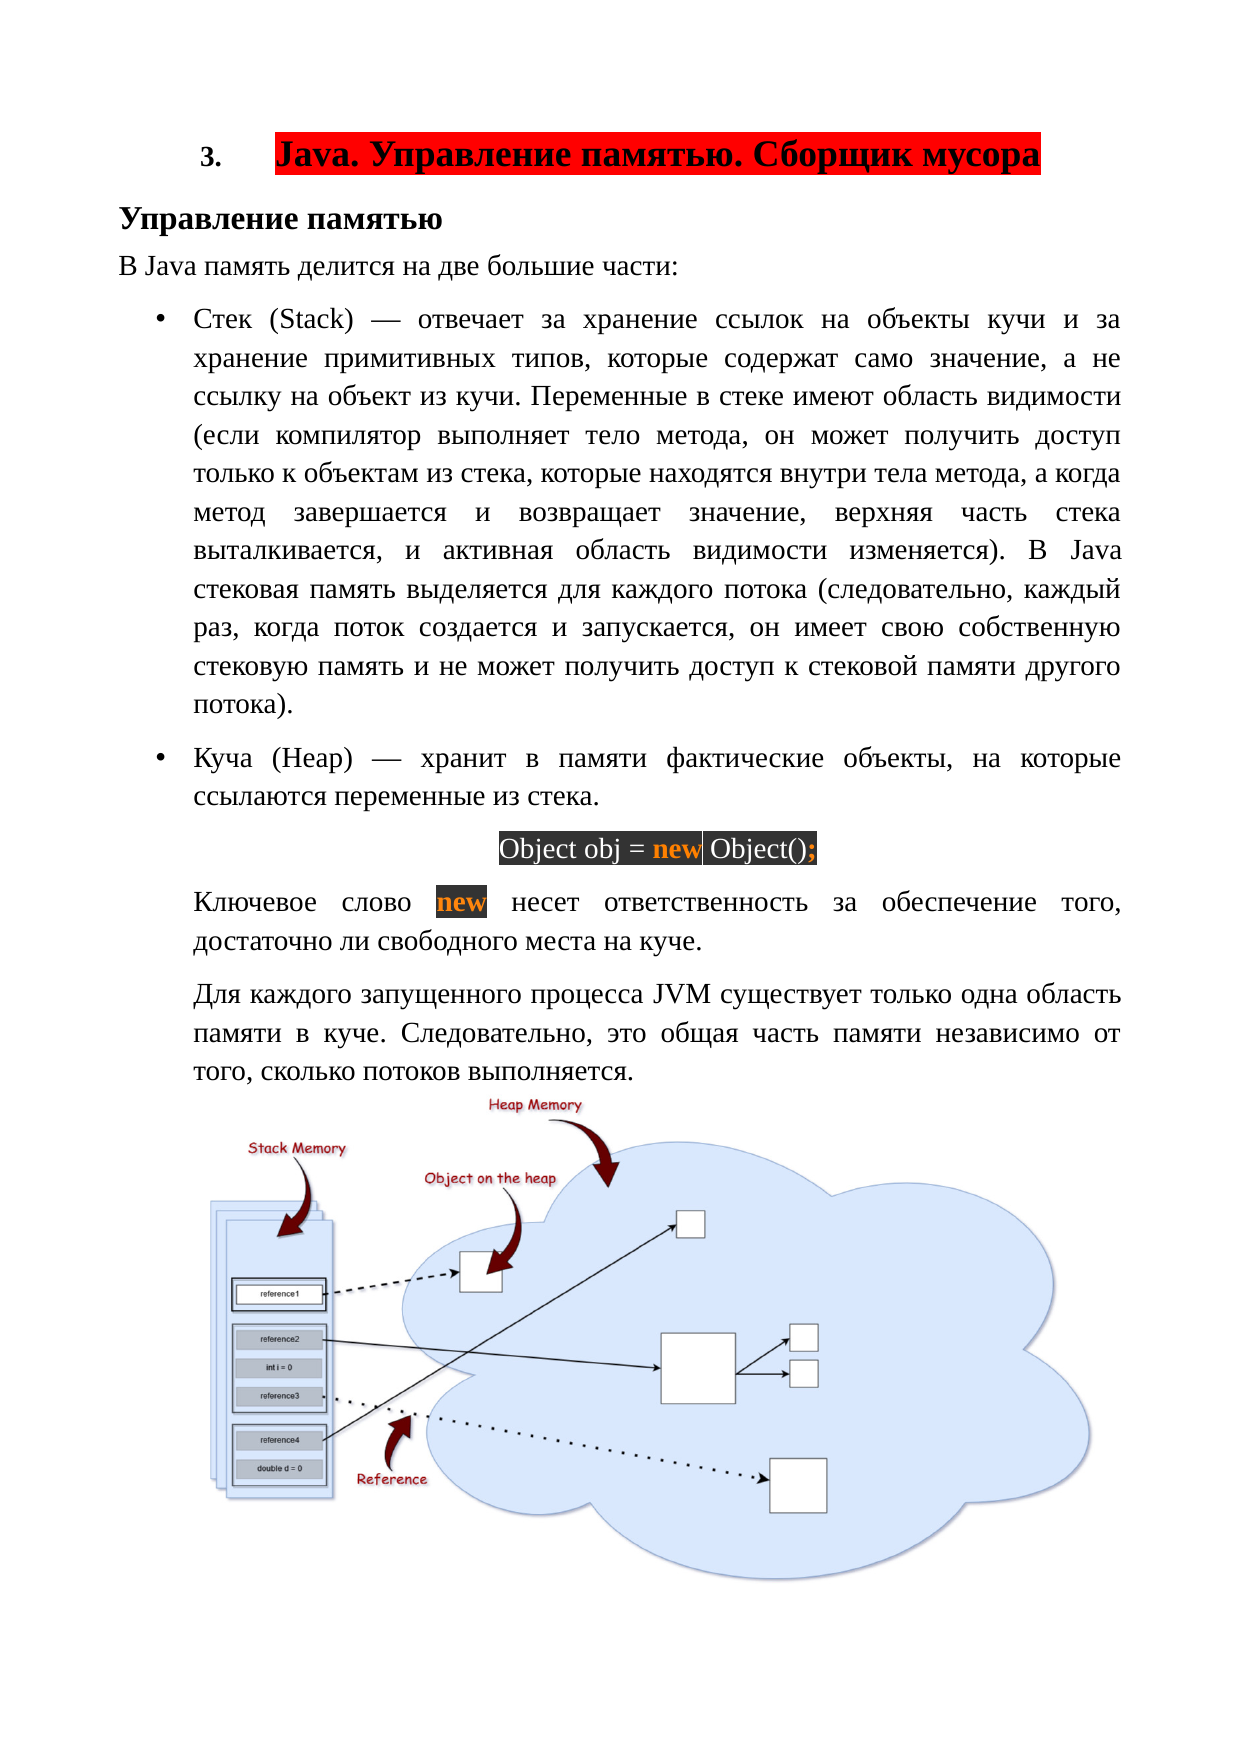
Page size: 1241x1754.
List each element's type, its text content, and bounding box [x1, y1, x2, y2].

subtitle Управление памятью [118, 206, 1122, 235]
list Ключевое слово new несет ответственность за обеспечение того, достаточно ли свободного места на куче. [156, 884, 1122, 957]
list Куча (Heap) — хранит в памяти фактические объекты, на которые ссылаются переменные из стека. [156, 740, 1122, 812]
picture [210, 1094, 1123, 1608]
list Для каждого запущенного процесса JVM существует только одна область памяти в куче. Следовательно, это общая часть памяти независимо от того, сколько потоков выполняется. [156, 976, 1122, 1087]
list Стек (Stack) — отвечает за хранение ссылок на объекты кучи и за хранение примитивных типов, которые содержат само значение, а не ссылку на объект из кучи. Переменные в стеке имеют область видимости (если компилятор выполняет тело метода, он может получить доступ только к объектам из стека, которые находятся внутри тела метода, а когда метод завершается и возвращает значение, верхняя часть стека выталкивается, и активная область видимости изменяется). В Java стековая память выделяется для каждого потока (следовательно, каждый раз, когда поток создается и запускается, он имеет свою собственную стековую память и не может получить доступ к стековой памяти другого потока). [156, 301, 1122, 720]
text В Java память делится на две большие части: [118, 248, 1122, 281]
list Object obj = new Object(); [156, 831, 1122, 865]
subtitle Java. Управление памятью. Сборщик мусора [118, 143, 1122, 173]
